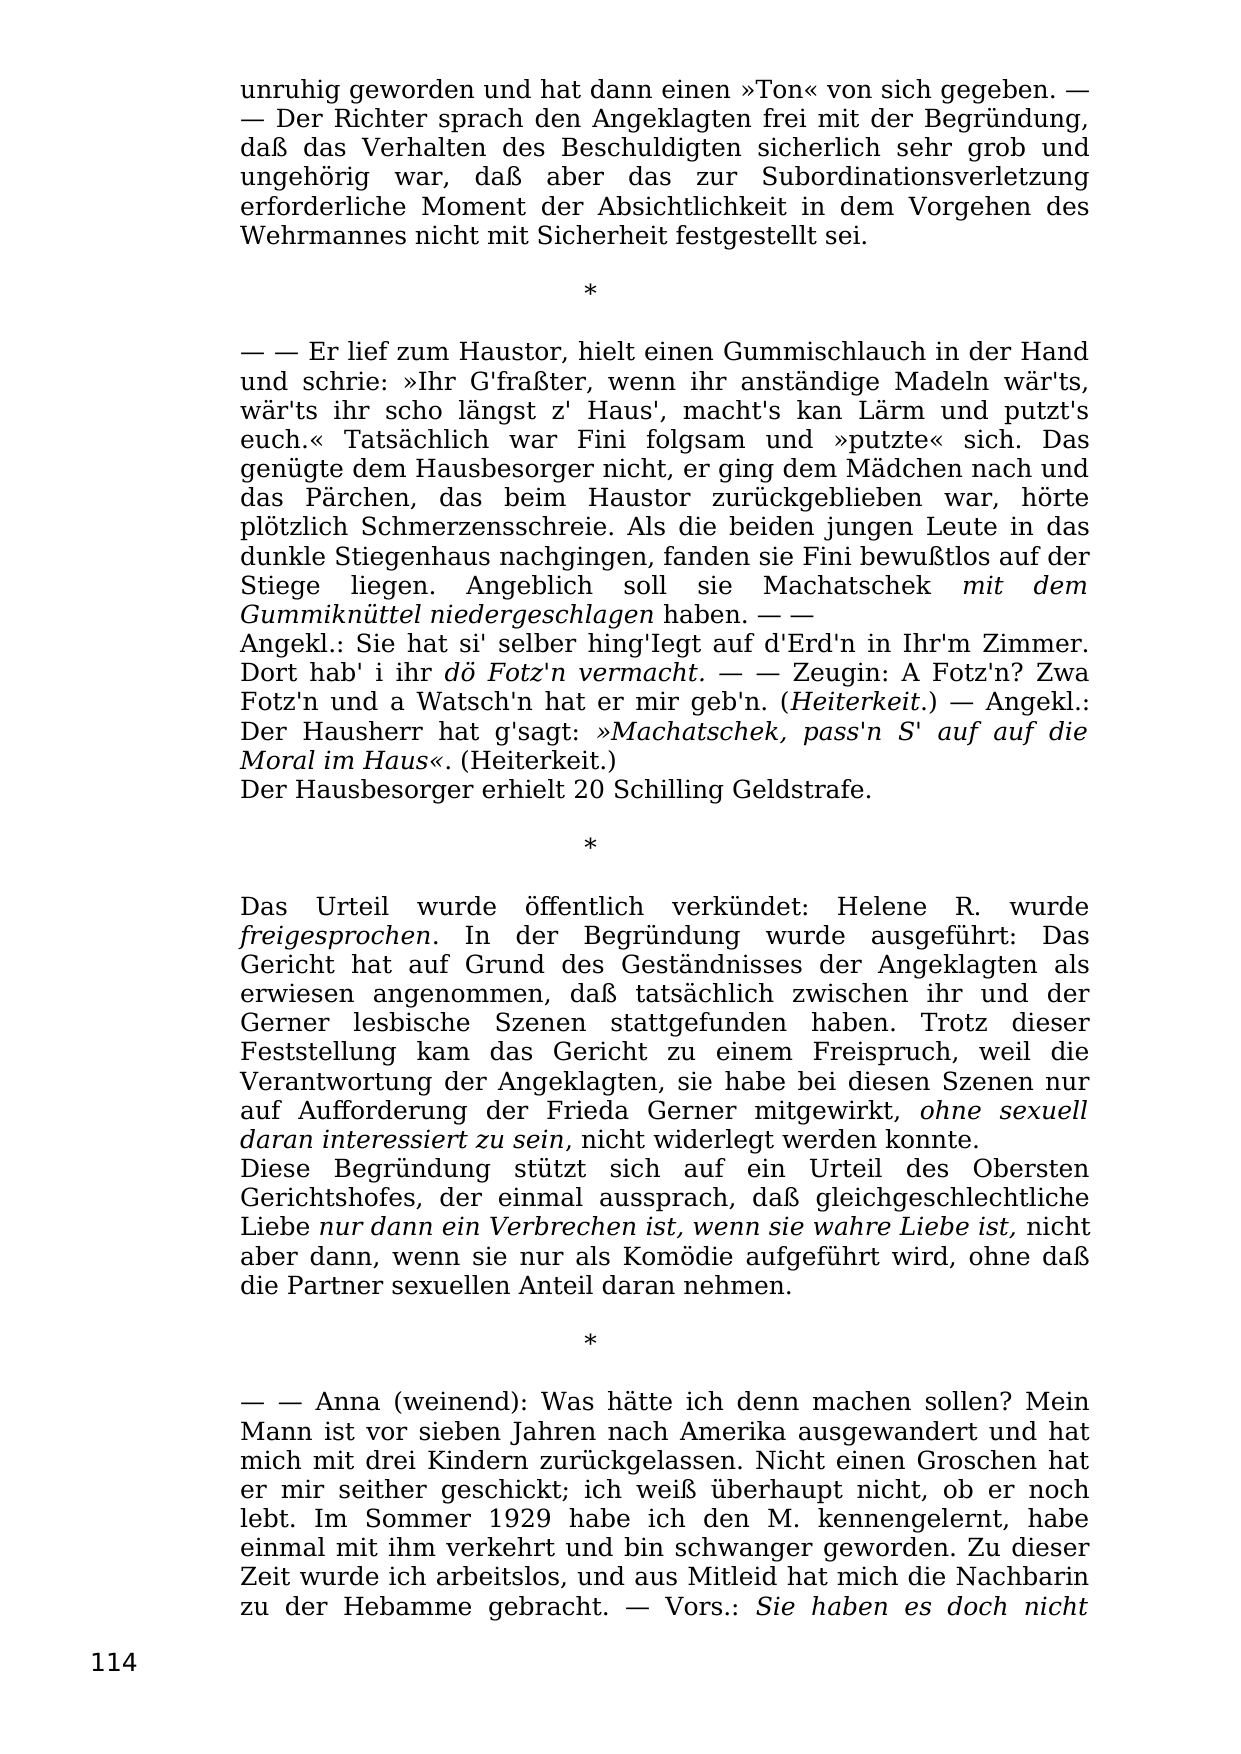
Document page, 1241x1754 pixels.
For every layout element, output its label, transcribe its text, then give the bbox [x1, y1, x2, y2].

text Angekl.: Sie hat si' selber hing'Iegt auf d'Erd'n in Ihr'm Zimmer. Dort hab' i ihr dö Fotz'n vermacht. — — Zeugin: A Fotz'n? Zwa Fotz'n und a Watsch'n hat er mir geb'n. (Heiterkeit.) — Angekl.: Der Hausherr hat g'sagt: »Machatschek, pass'n S' auf auf die Moral im Haus«. (Heiterkeit.) [240, 629, 1091, 775]
text Der Hausbesorger erhielt 20 Schilling Geldstrafe. [240, 775, 1091, 804]
text Das Urteil wurde öffentlich verkündet: Helene R. wurde freigesprochen. In der Begründung wurde ausgeführt: Das Gericht hat auf Grund des Geständnisses der Angeklagten als erwiesen angenommen, daß tatsächlich zwischen ihr und der Gerner lesbische Szenen stattgefunden haben. Trotz dieser Feststellung kam das Gericht zu einem Freispruch, weil die Verantwortung der Angeklagten, sie habe bei diesen Szenen nur auf Aufforderung der Frieda Gerner mitgewirkt, ohne sexuell daran interessiert zu sein, nicht widerlegt werden konnte. [240, 892, 1091, 1154]
text * [90, 279, 1091, 308]
text * [90, 833, 1091, 862]
text unruhig geworden und hat dann einen »Ton« von sich gegeben. — — Der Richter sprach den Angeklagten frei mit der Begründung, daß das Verhalten des Beschuldigten sicherlich sehr grob und ungehörig war, daß aber das zur Subordinationsverletzung erforderliche Moment der Absichtlichkeit in dem Vorgehen des Wehrmannes nicht mit Sicherheit festgestellt sei. [240, 75, 1091, 250]
text Diese Begründung stützt sich auf ein Urteil des Obersten Gerichtshofes, der einmal aussprach, daß gleichgeschlechtliche Liebe nur dann ein Verbrechen ist, wenn sie wahre Liebe ist, nicht aber dann, wenn sie nur als Komödie aufgeführt wird, ohne daß die Partner sexuellen Anteil daran nehmen. [240, 1154, 1091, 1300]
text — — Er lief zum Haustor, hielt einen Gummischlauch in der Hand und schrie: »Ihr G'fraßter, wenn ihr anständige Madeln wär'ts, wär'ts ihr scho längst z' Haus', macht's kan Lärm und putzt's euch.« Tatsächlich war Fini folgsam und »putzte« sich. Das genügte dem Hausbesorger nicht, er ging dem Mädchen nach und das Pärchen, das beim Haustor zurückgeblieben war, hörte plötzlich Schmerzensschreie. Als die beiden jungen Leute in das dunkle Stiegenhaus nachgingen, fanden sie Fini bewußtlos auf der Stiege liegen. Angeblich soll sie Machatschek mit dem Gummiknüttel niedergeschlagen haben. — — [240, 337, 1091, 629]
text — — Anna (weinend): Was hätte ich denn machen sollen? Mein Mann ist vor sieben Jahren nach Amerika ausgewandert und hat mich mit drei Kindern zurückgelassen. Nicht einen Groschen hat er mir seither geschickt; ich weiß überhaupt nicht, ob er noch lebt. Im Sommer 1929 habe ich den M. kennengelernt, habe einmal mit ihm verkehrt und bin schwanger geworden. Zu dieser Zeit wurde ich arbeitslos, und aus Mitleid hat mich die Nachbarin zu der Hebamme gebracht. — Vors.: Sie haben es doch nicht [240, 1387, 1091, 1621]
text * [90, 1329, 1091, 1358]
